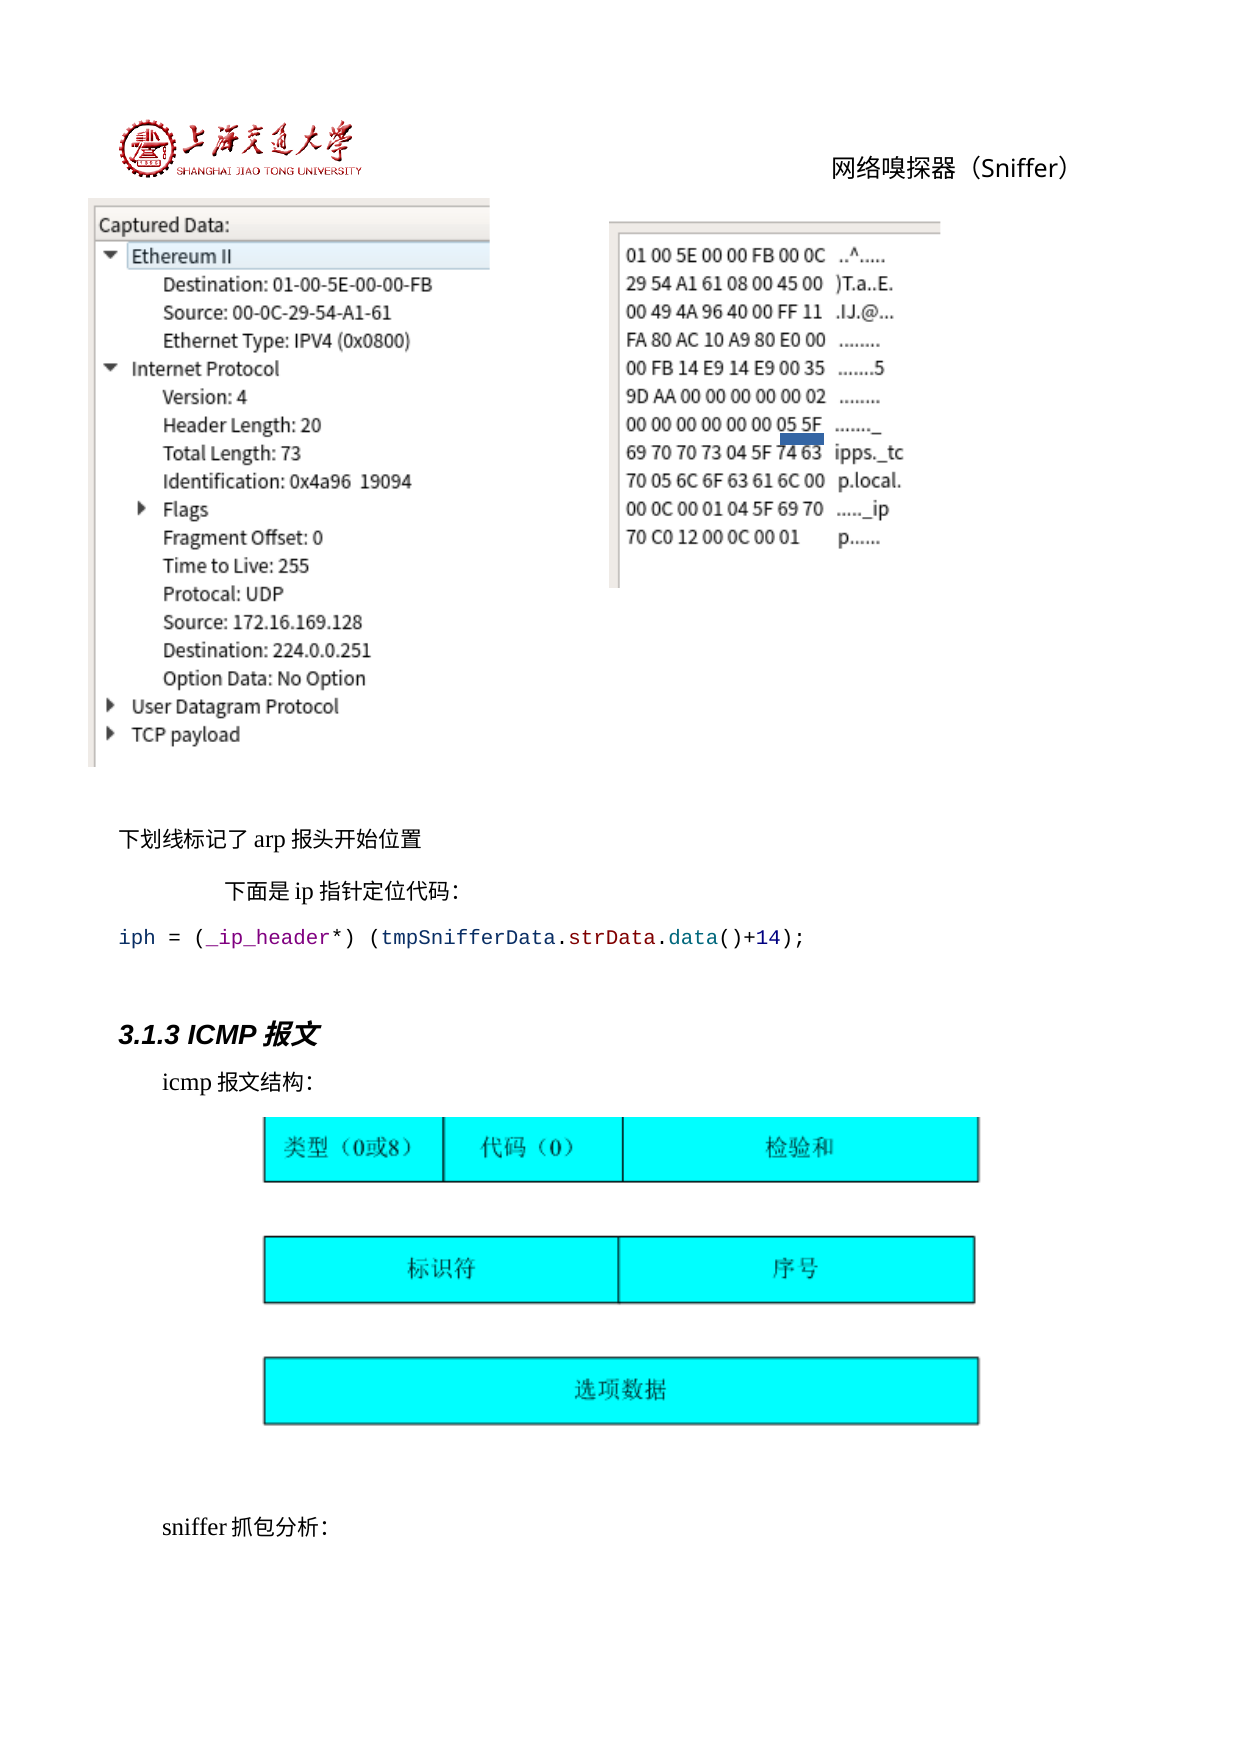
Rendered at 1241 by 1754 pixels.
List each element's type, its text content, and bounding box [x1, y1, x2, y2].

picture [258, 1117, 982, 1429]
text 下面是ip指针定位代码： [118, 874, 1122, 906]
subtitle 3.1.3 ICMP报文 [118, 1012, 1122, 1052]
picture [88, 198, 490, 767]
text icmp报文结构： [118, 1065, 1122, 1096]
text sniffer抓包分析： [118, 1510, 1122, 1541]
text iph = (_ip_header*) (tmpSnifferData.strData.data()+14); [118, 927, 1122, 951]
picture [118, 118, 362, 178]
picture [609, 214, 941, 588]
text 下划线标记了arp报头开始位置 [118, 822, 1122, 853]
